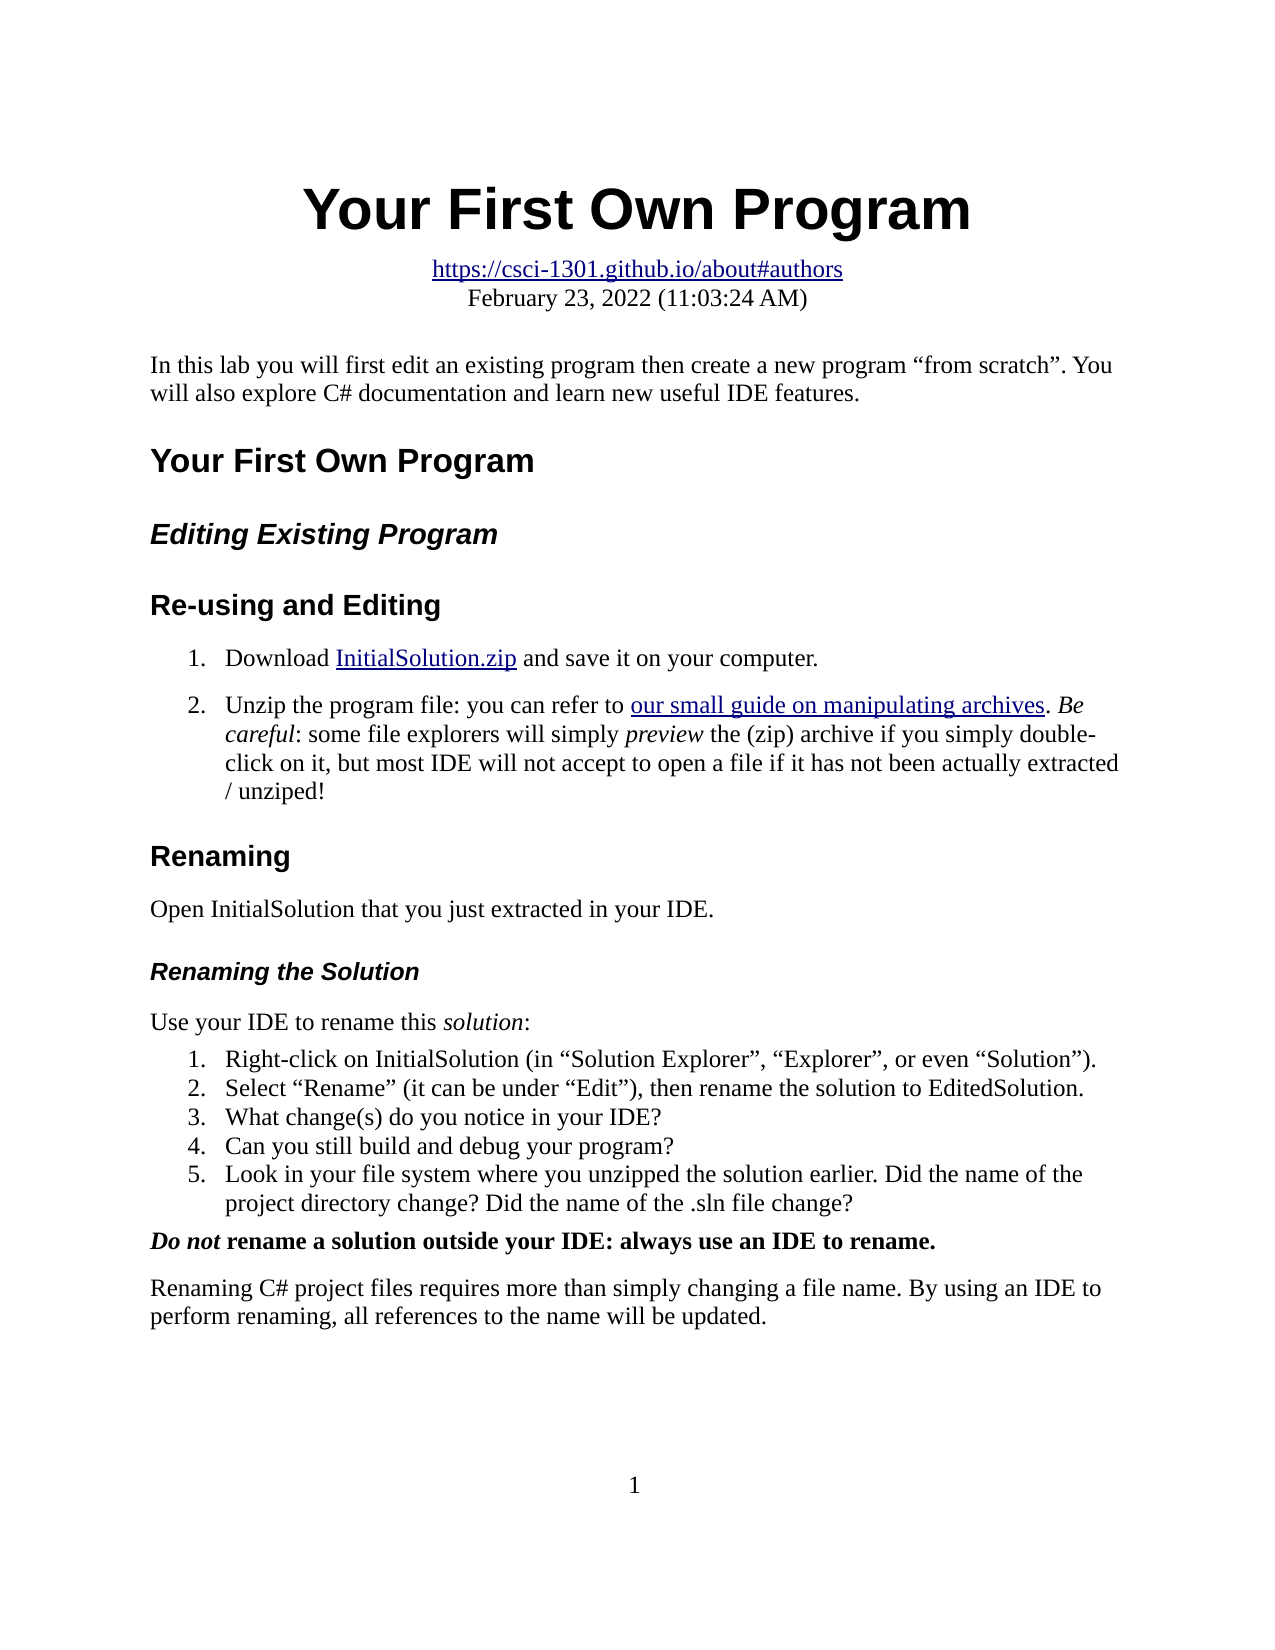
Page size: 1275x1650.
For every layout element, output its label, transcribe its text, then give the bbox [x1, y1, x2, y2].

list Look in your file system where you unzipped the solution earlier. Did the name of the project directory change? Did the name of the .sln file change? [187, 1159, 1125, 1217]
text Renaming C# project files requires more than simply changing a file name. By using an IDE to perform renaming, all references to the name will be updated. [150, 1273, 1125, 1330]
subtitle Your First Own Program [150, 441, 1125, 480]
title Your First Own Program [150, 175, 1125, 242]
text Use your IDE to rename this solution: [150, 1007, 1125, 1036]
subtitle Editing Existing Program [150, 517, 1125, 551]
subtitle Renaming [150, 839, 1125, 873]
text In this lab you will first edit an existing program then create a new program “from scratch”. You will also explore C# documentation and learn new useful IDE features. [150, 350, 1125, 407]
text https://csci-1301.github.io/about#authors [150, 254, 1125, 283]
list Unzip the program file: you can refer to our small guide on manipulating archives. Be careful: some file explorers will simply preview the (zip) archive if you simply double-click on it, but most IDE will not accept to open a file if it has not been actually extracted / unziped! [187, 690, 1125, 805]
text Open InitialSolution that you just extracted in your IDE. [150, 894, 1125, 923]
text Do not rename a solution outside your IDE: always use an IDE to rename. [150, 1226, 1125, 1255]
list What change(s) do you notice in your IDE? [187, 1102, 1125, 1131]
list Right-click on InitialSolution (in “Solution Explorer”, “Explorer”, or even “Solution”). [187, 1044, 1125, 1073]
subtitle Re-using and Editing [150, 588, 1125, 622]
list Select “Rename” (it can be under “Edit”), then rename the solution to EditedSolution. [187, 1073, 1125, 1102]
list Can you still build and debug your program? [187, 1131, 1125, 1159]
list Download InitialSolution.zip and save it on your computer. [187, 643, 1125, 672]
subtitle Renaming the Solution [150, 957, 1125, 985]
text February 23, 2022 (11:03:24 AM) [150, 283, 1125, 312]
